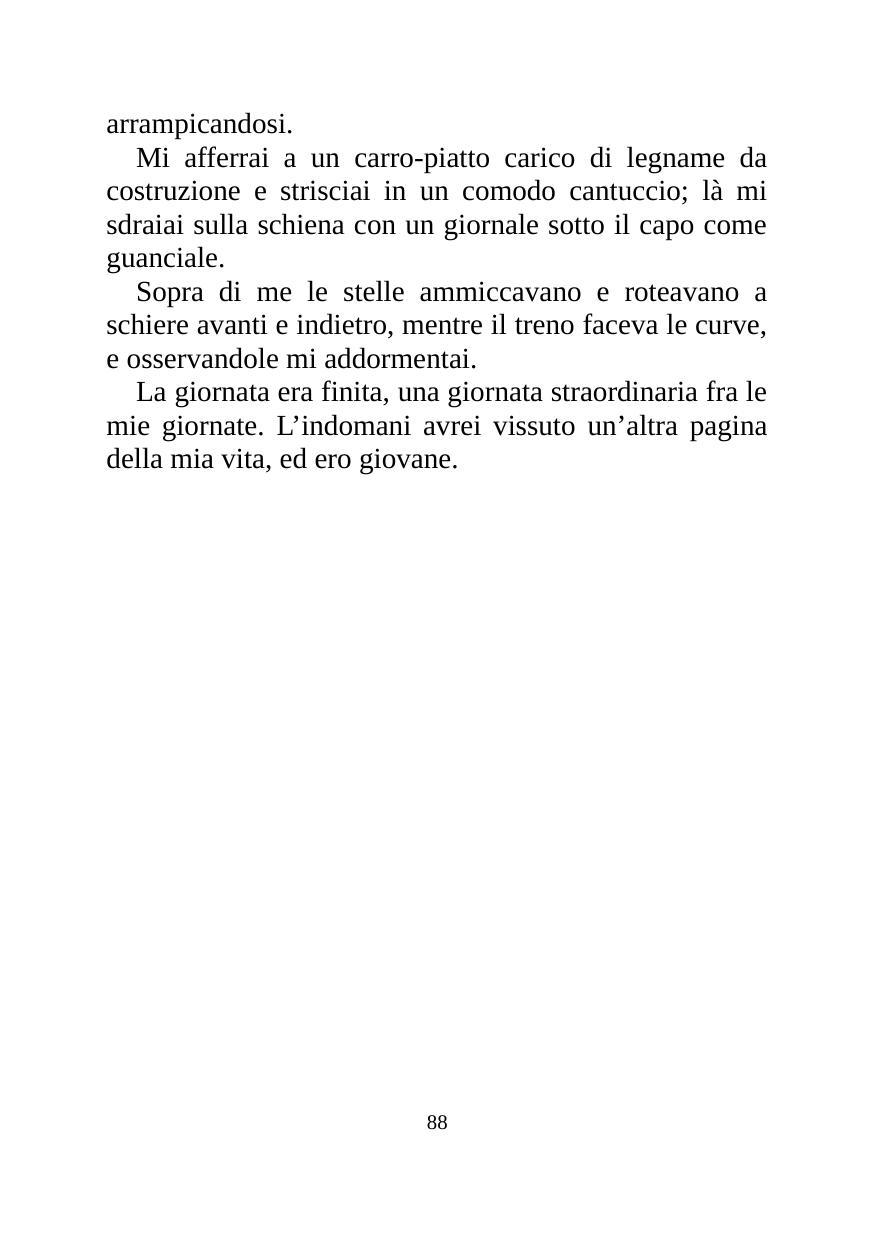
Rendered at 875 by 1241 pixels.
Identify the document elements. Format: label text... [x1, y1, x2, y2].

text Sopra di me le stelle ammiccavano e roteavano a schiere avanti e indietro, mentre il treno faceva le curve, e osservandole mi addormentai. [106, 274, 768, 374]
text La giornata era finita, una giornata straordinaria fra le mie giornate. L’indomani avrei vissuto un’altra pagina della mia vita, ed ero giovane. [106, 374, 768, 475]
text arrampicandosi. [106, 106, 768, 140]
text Mi afferrai a un carro-piatto carico di legname da costruzione e strisciai in un comodo cantuccio; là mi sdraiai sulla schiena con un giornale sotto il capo come guanciale. [106, 140, 768, 274]
